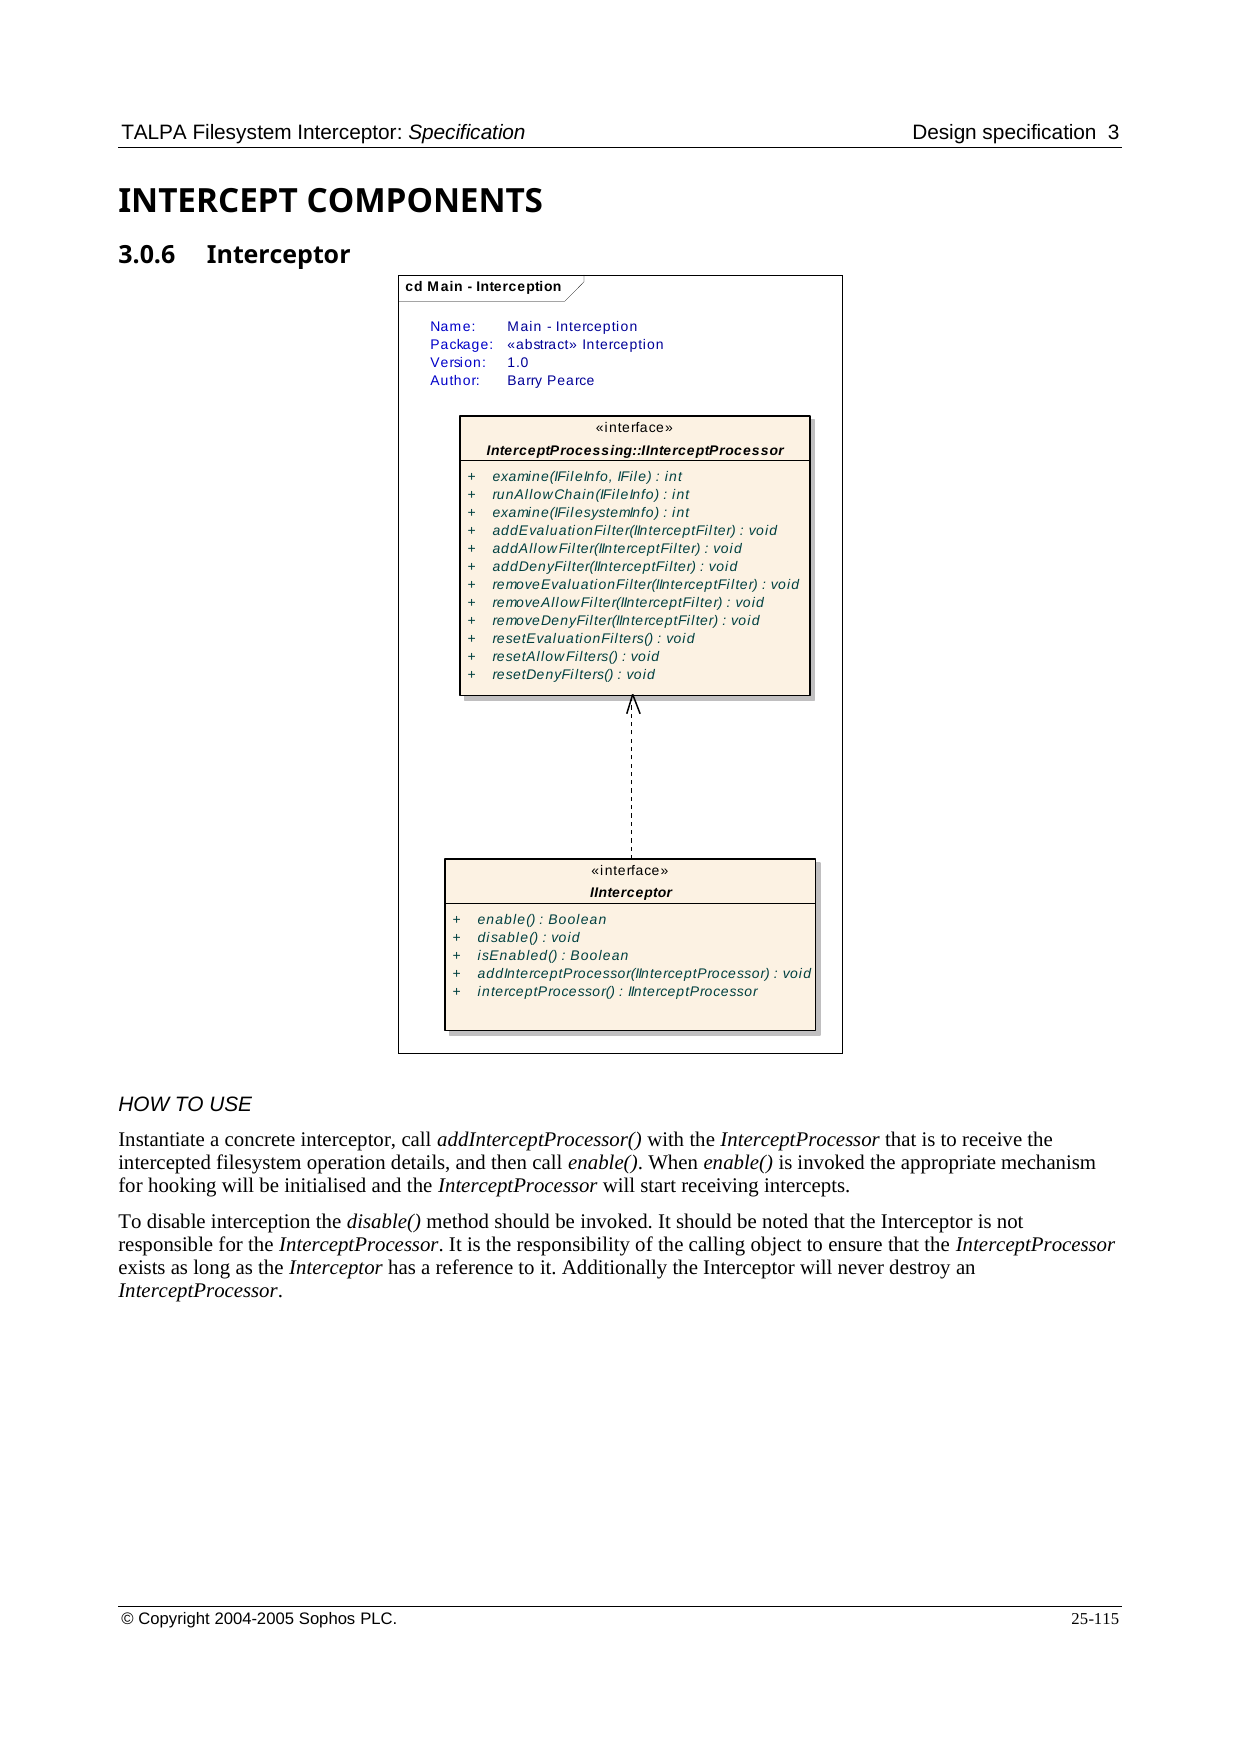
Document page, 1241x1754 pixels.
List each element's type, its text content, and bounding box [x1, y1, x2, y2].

subtitle INTERCEPT COMPONENTS [118, 177, 1122, 222]
text Instantiate a concrete interceptor, call addInterceptProcessor() with the InterceptProcessor that is to receive the intercepted filesystem operation details, and then call enable(). When enable() is invoked the appropriate mechanism for hooking will be initialised and the InterceptProcessor will start receiving intercepts. [118, 1128, 1122, 1197]
text HOW TO USE [118, 1092, 1122, 1116]
text To disable interception the disable() method should be invoked. It should be noted that the Interceptor is not responsible for the InterceptProcessor. It is the responsibility of the calling object to ensure that the InterceptProcessor exists as long as the Interceptor has a reference to it. Additionally the Interceptor will never destroy an InterceptProcessor. [118, 1210, 1122, 1302]
subtitle Interceptor [118, 237, 1122, 271]
